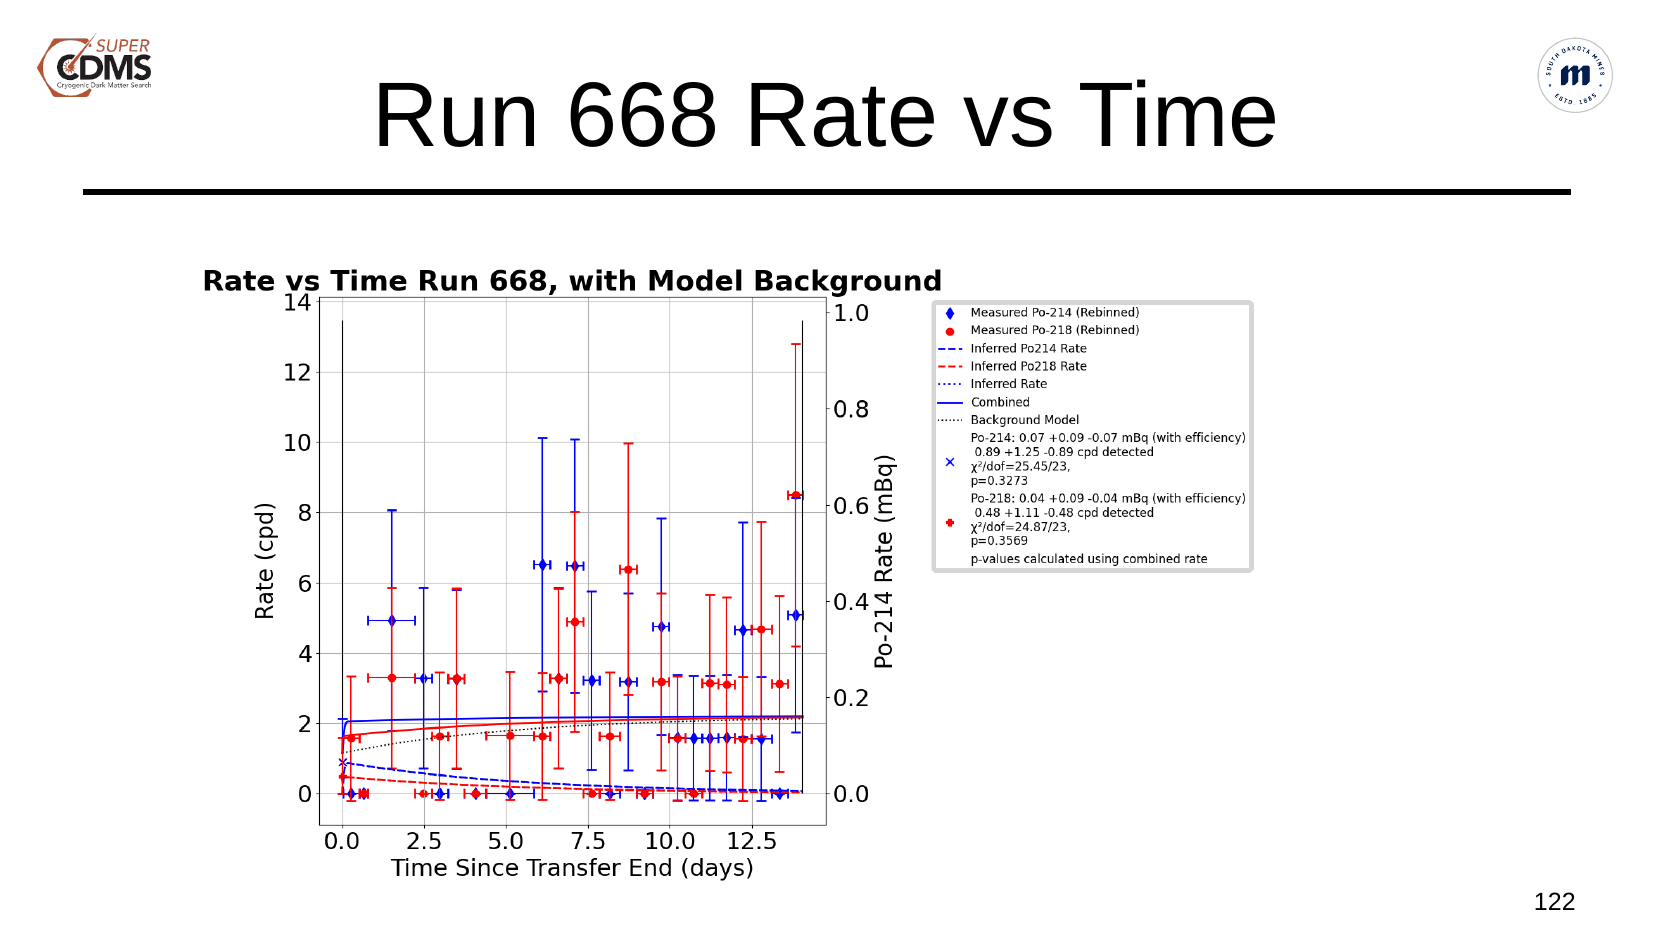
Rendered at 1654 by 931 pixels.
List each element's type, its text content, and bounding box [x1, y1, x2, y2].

picture [1571, 37, 1613, 113]
picture [37, 32, 151, 97]
title Run 668 Rate vs Time [82, 37, 1571, 193]
picture [150, 214, 1501, 901]
